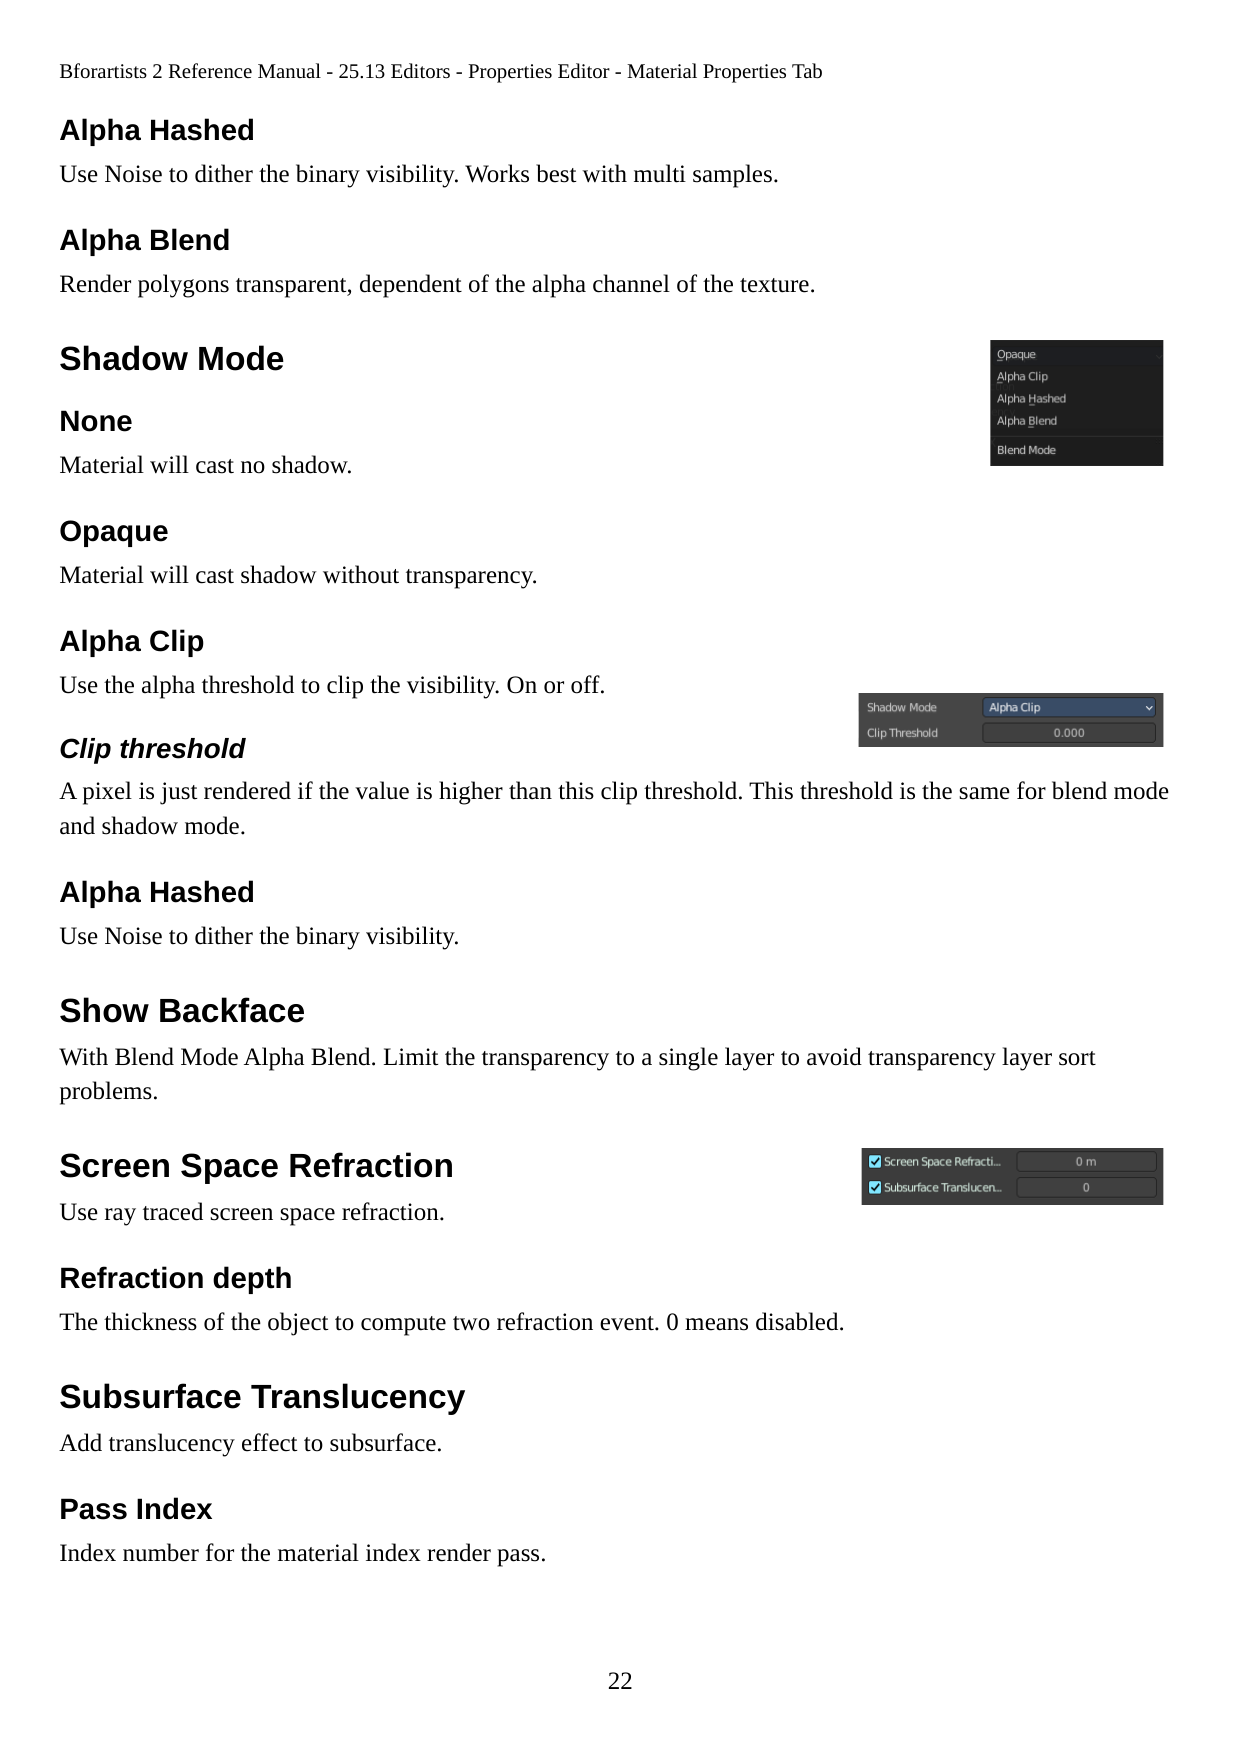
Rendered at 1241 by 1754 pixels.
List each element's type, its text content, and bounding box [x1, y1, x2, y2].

text Use ray traced screen space refraction. [59, 1197, 1181, 1226]
subtitle [1164, 404, 1181, 438]
subtitle None [59, 404, 990, 438]
text Material will cast no shadow. [59, 451, 1181, 479]
subtitle Alpha Hashed [59, 874, 1181, 908]
subtitle Shadow Mode [59, 339, 1181, 377]
text Use Noise to dither the binary visibility. Works best with multi samples. [59, 159, 1181, 188]
subtitle Clip threshold [59, 732, 1181, 764]
subtitle Subsurface Translucency [59, 1377, 1181, 1416]
subtitle Alpha Clip [59, 624, 1181, 658]
text The thickness of the object to compute two refraction event. 0 means disabled. [59, 1307, 1181, 1336]
subtitle Alpha Hashed [59, 113, 1181, 146]
subtitle Refraction depth [59, 1261, 1181, 1295]
subtitle Opaque [59, 514, 1181, 548]
picture [858, 693, 1164, 747]
text A pixel is just rendered if the value is higher than this clip threshold. This threshold is the same for blend mode and shadow mode. [59, 776, 1181, 839]
subtitle Show Backface [59, 991, 1181, 1029]
text Material will cast shadow without transparency. [59, 561, 1181, 589]
text Render polygons transparent, dependent of the alpha channel of the texture. [59, 269, 1181, 297]
subtitle Screen Space Refraction [59, 1146, 1181, 1185]
text Index number for the material index render pass. [59, 1538, 1181, 1567]
picture [861, 1148, 1164, 1205]
text Add translucency effect to subsurface. [59, 1428, 1181, 1457]
subtitle Pass Index [59, 1492, 1181, 1526]
text With Blend Mode Alpha Blend. Limit the transparency to a single layer to avoid transparency layer sort problems. [59, 1042, 1181, 1105]
text Use Noise to dither the binary visibility. [59, 921, 1181, 949]
picture [990, 340, 1164, 466]
text Use the alpha threshold to clip the visibility. On or off. [59, 670, 1181, 699]
subtitle Alpha Blend [59, 222, 1181, 256]
